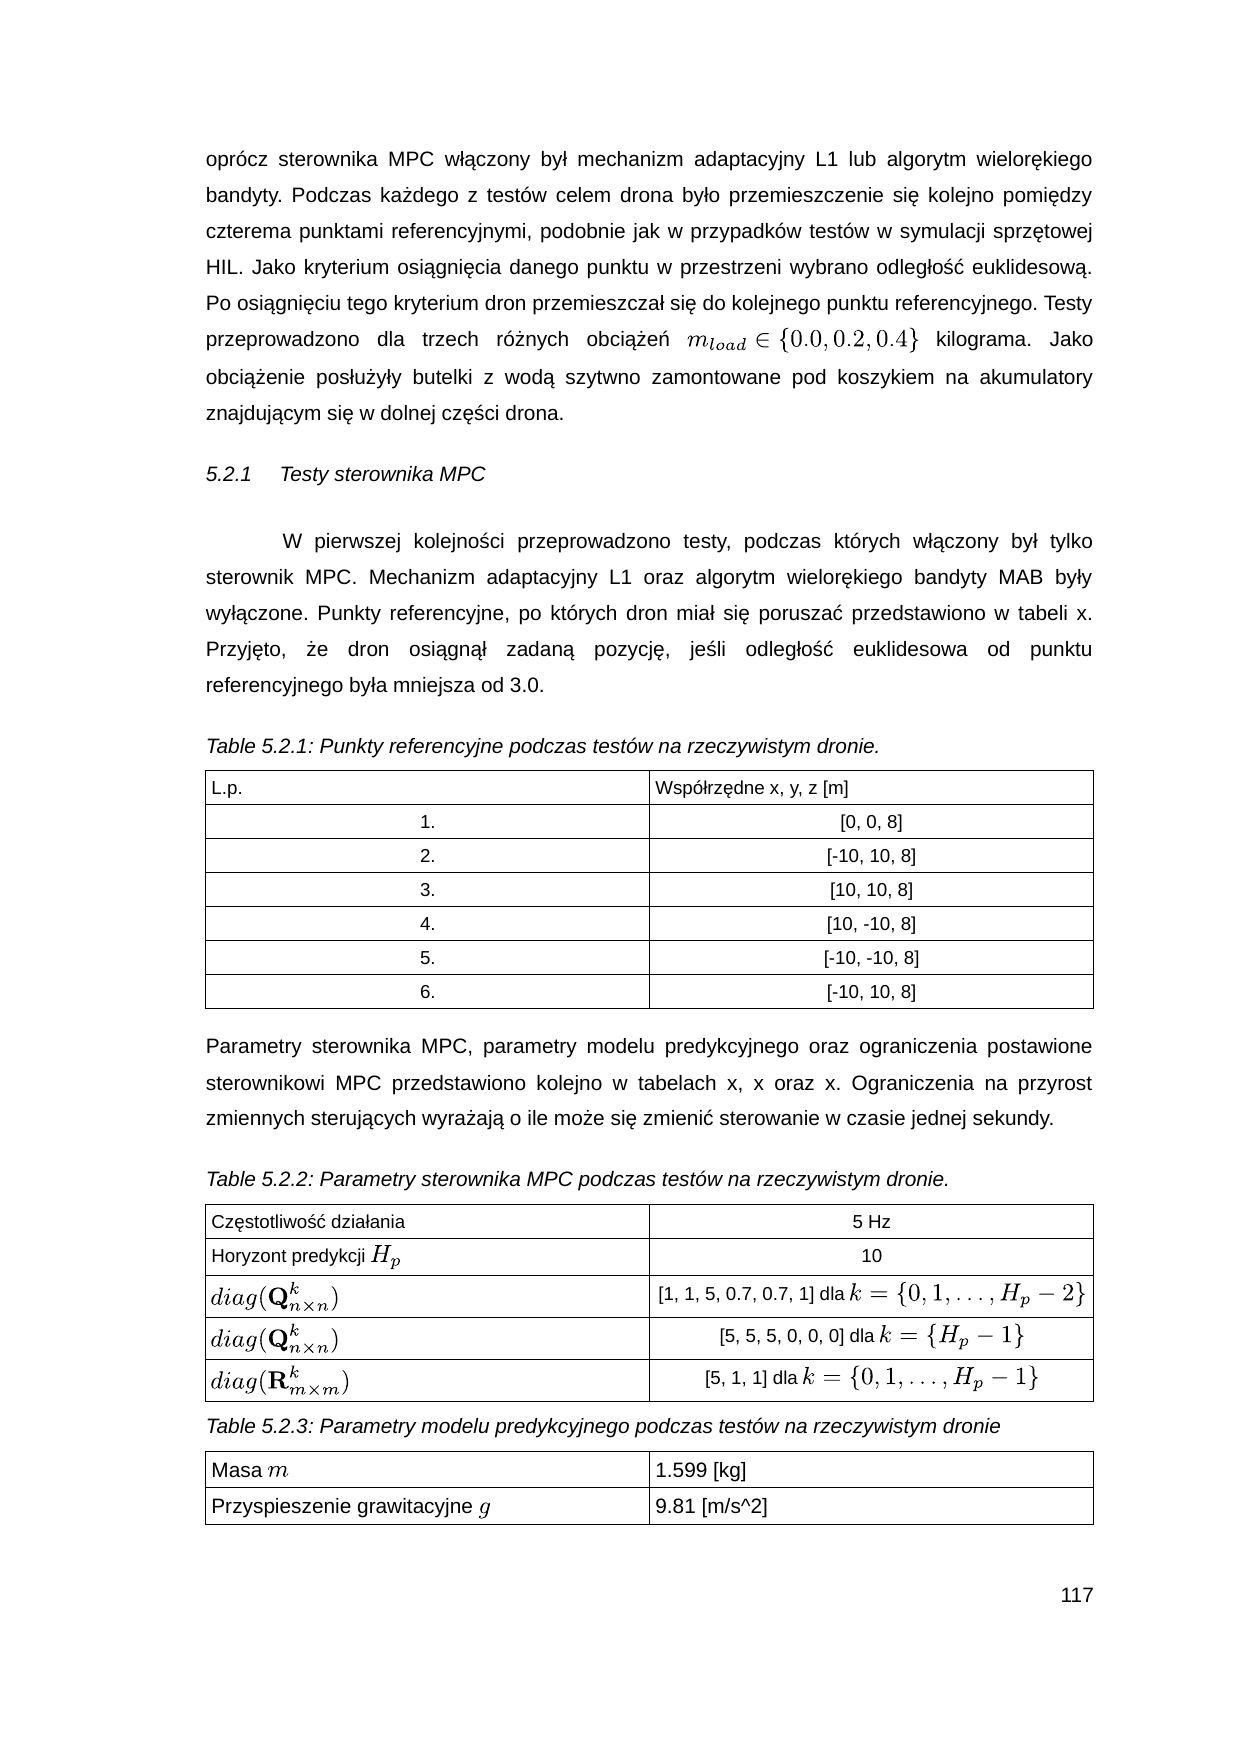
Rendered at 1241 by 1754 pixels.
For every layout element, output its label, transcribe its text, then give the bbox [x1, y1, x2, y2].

table_cell 5. [206, 941, 649, 974]
table_cell [5, 5, 5, 0, 0, 0] dla [650, 1318, 1093, 1359]
text Table 5.2.1: Punkty referencyjne podczas testów na rzeczywistym dronie. [206, 733, 1093, 757]
text Table 5.2.3: Parametry modelu predykcyjnego podczas testów na rzeczywistym dronie [206, 1414, 1093, 1438]
table_cell 2. [206, 839, 649, 872]
table_cell [1, 1, 5, 0.7, 0.7, 1] dla [650, 1276, 1093, 1317]
table_cell 3. [206, 873, 649, 906]
table_cell [10, -10, 8] [650, 907, 1093, 940]
table_header L.p. [206, 771, 649, 804]
table_cell [5, 1, 1] dla [650, 1360, 1093, 1401]
table_cell [206, 1318, 649, 1359]
table_cell [-10, 10, 8] [650, 839, 1093, 872]
text Parametry sterownika MPC, parametry modelu predykcyjnego oraz ograniczenia postawione sterownikowi MPC przedstawiono kolejno w tabelach x, x oraz x. Ograniczenia na przyrost zmiennych sterujących wyrażają o ile może się zmienić sterowanie w czasie jednej sekundy. [206, 1034, 1093, 1130]
text W pierwszej kolejności przeprowadzono testy, podczas których włączony był tylko sterownik MPC. Mechanizm adaptacyjny L1 oraz algorytm wielorękiego bandyty MAB były wyłączone. Punkty referencyjne, po których dron miał się poruszać przedstawiono w tabeli x. Przyjęto, że dron osiągnął zadaną pozycję, jeśli odległość euklidesowa od punktu referencyjnego była mniejsza od 3.0. [206, 529, 1093, 696]
table_cell 4. [206, 907, 649, 940]
table_cell 9.81 [m/s^2] [650, 1488, 1093, 1524]
table_cell [-10, -10, 8] [650, 941, 1093, 974]
table_cell 10 [650, 1239, 1093, 1275]
table_cell [-10, 10, 8] [650, 975, 1093, 1008]
table_header Współrzędne x, y, z [m] [650, 771, 1093, 804]
table_header 1.599 [kg] [650, 1452, 1093, 1487]
table_cell Przyspieszenie grawitacyjne [206, 1488, 649, 1524]
table_cell Horyzont predykcji [206, 1239, 649, 1275]
table_cell 6. [206, 975, 649, 1008]
table_cell [206, 1360, 649, 1401]
table_header Częstotliwość działania [206, 1205, 649, 1238]
table_header Masa [206, 1452, 649, 1487]
table_cell [0, 0, 8] [650, 805, 1093, 838]
table_cell [10, 10, 8] [650, 873, 1093, 906]
table_cell [206, 1276, 649, 1317]
table_cell 1. [206, 805, 649, 838]
text oprócz sterownika MPC włączony był mechanizm adaptacyjny L1 lub algorytm wielorękiego bandyty. Podczas każdego z testów celem drona było przemieszczenie się kolejno pomiędzy czterema punktami referencyjnymi, podobnie jak w przypadków testów w symulacji sprzętowej HIL. Jako kryterium osiągnięcia danego punktu w przestrzeni wybrano odległość euklidesową. Po osiągnięciu tego kryterium dron przemieszczał się do kolejnego punktu referencyjnego. Testy przeprowadzono dla trzech różnych obciążeń kilograma. Jako obciążenie posłużyły butelki z wodą szytwno zamontowane pod koszykiem na akumulatory znajdującym się w dolnej części drona. [206, 147, 1093, 424]
subtitle Testy sterownika MPC [206, 462, 1093, 486]
table_header 5 Hz [650, 1205, 1093, 1238]
text Table 5.2.2: Parametry sterownika MPC podczas testów na rzeczywistym dronie. [206, 1167, 1093, 1191]
